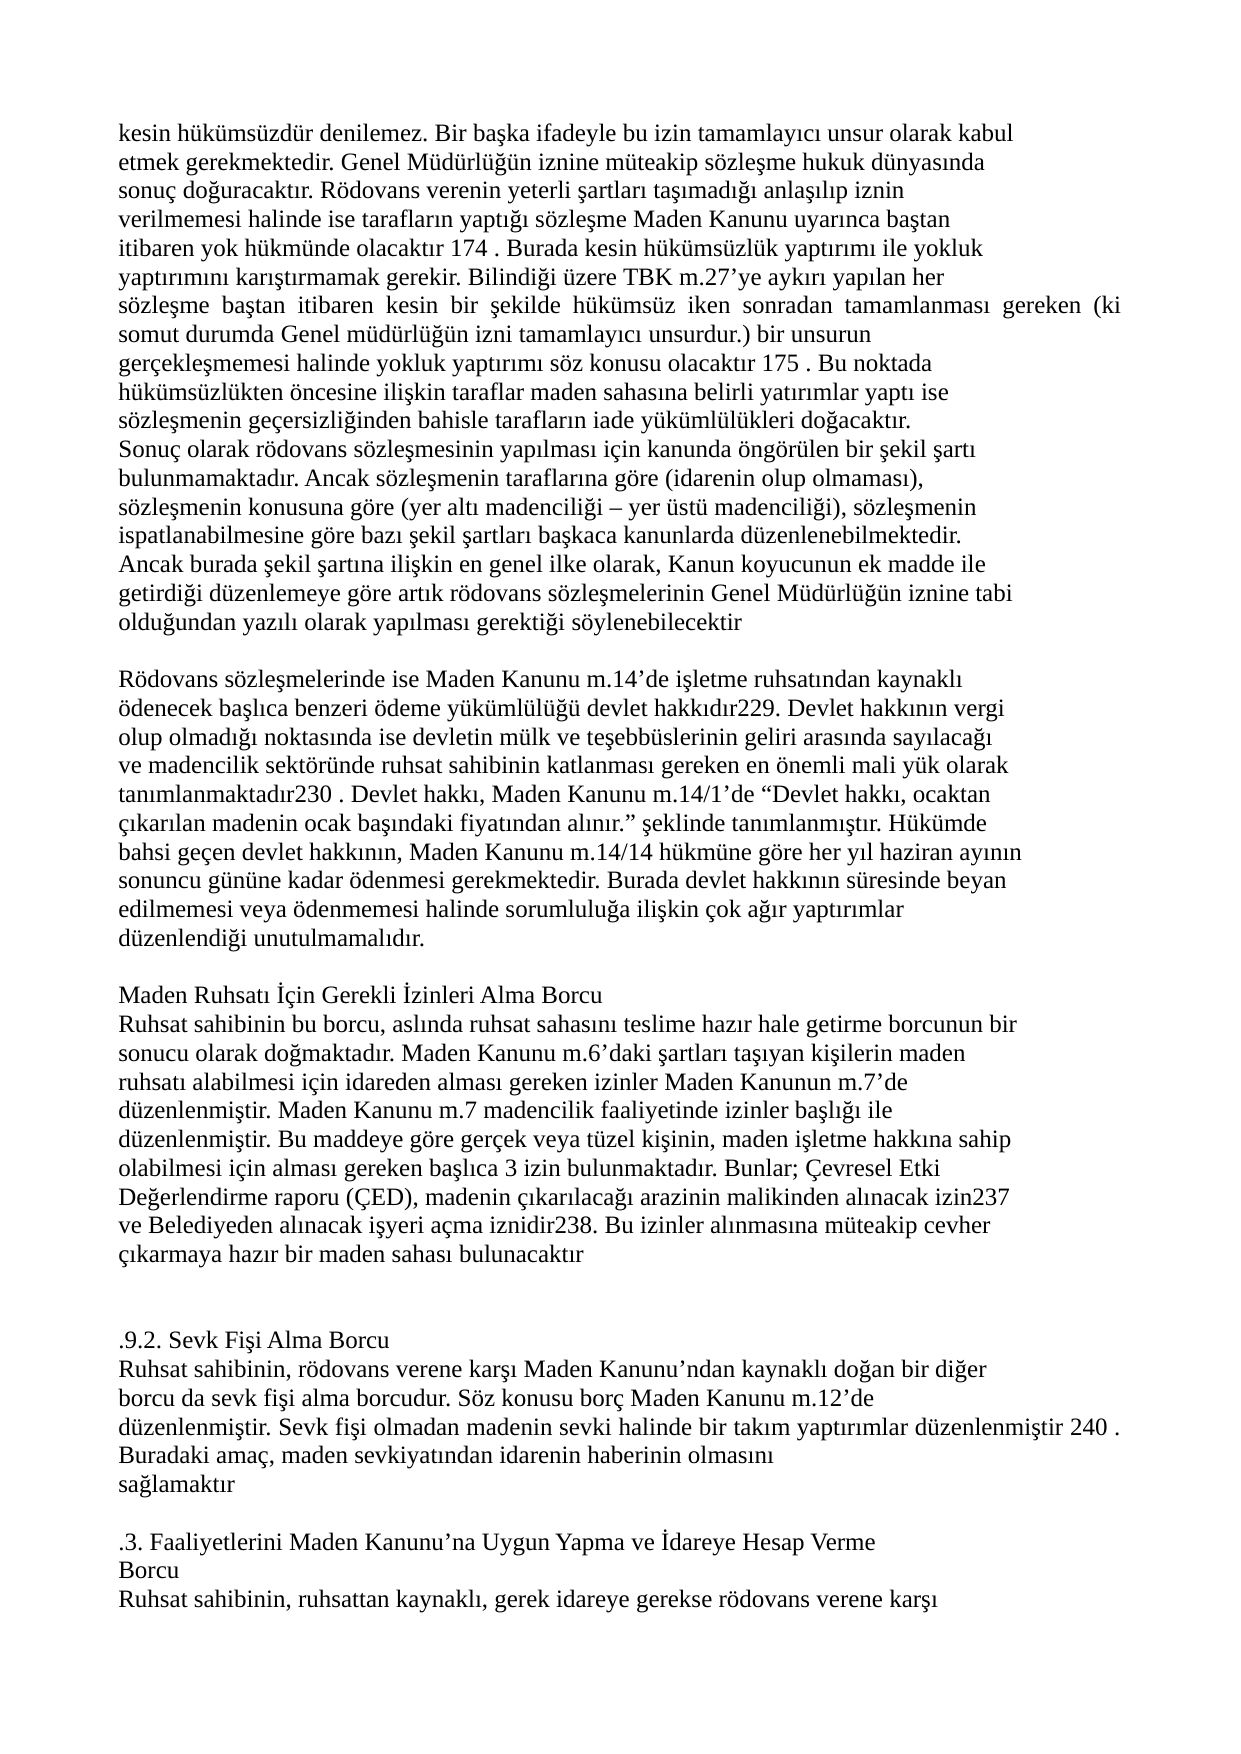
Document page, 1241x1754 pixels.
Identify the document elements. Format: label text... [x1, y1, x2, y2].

text borcu da sevk fişi alma borcudur. Söz konusu borç Maden Kanunu m.12’de [118, 1383, 1122, 1412]
text etmek gerekmektedir. Genel Müdürlüğün iznine müteakip sözleşme hukuk dünyasında [118, 147, 1122, 176]
text ve madencilik sektöründe ruhsat sahibinin katlanması gereken en önemli mali yük olarak [118, 751, 1122, 779]
text çıkarmaya hazır bir maden sahası bulunacaktır [118, 1239, 1122, 1268]
text olduğundan yazılı olarak yapılması gerektiği söylenebilecektir [118, 607, 1122, 636]
text düzenlendiği unutulmamalıdır. [118, 923, 1122, 952]
text itibaren yok hükmünde olacaktır 174 . Burada kesin hükümsüzlük yaptırımı ile yokluk [118, 233, 1122, 262]
text Ruhsat sahibinin, rödovans verene karşı Maden Kanunu’ndan kaynaklı doğan bir diğer [118, 1354, 1122, 1383]
text Sonuç olarak rödovans sözleşmesinin yapılması için kanunda öngörülen bir şekil şartı [118, 434, 1122, 463]
text hükümsüzlükten öncesine ilişkin taraflar maden sahasına belirli yatırımlar yaptı ise [118, 377, 1122, 406]
text düzenlenmiştir. Bu maddeye göre gerçek veya tüzel kişinin, maden işletme hakkına sahip [118, 1124, 1122, 1153]
text Ruhsat sahibinin bu borcu, aslında ruhsat sahasını teslime hazır hale getirme borcunun bir [118, 1009, 1122, 1038]
text ödenecek başlıca benzeri ödeme yükümlülüğü devlet hakkıdır229. Devlet hakkının vergi [118, 693, 1122, 722]
text .3. Faaliyetlerini Maden Kanunu’na Uygun Yapma ve İdareye Hesap Verme [118, 1527, 1122, 1556]
text bulunmamaktadır. Ancak sözleşmenin taraflarına göre (idarenin olup olmaması), [118, 463, 1122, 492]
text düzenlenmiştir. Sevk fişi olmadan madenin sevki halinde bir takım yaptırımlar düzenlenmiştir 240 . Buradaki amaç, maden sevkiyatından idarenin haberinin olmasını [118, 1412, 1122, 1469]
text Değerlendirme raporu (ÇED), madenin çıkarılacağı arazinin malikinden alınacak izin237 [118, 1182, 1122, 1211]
text olabilmesi için alması gereken başlıca 3 izin bulunmaktadır. Bunlar; Çevresel Etki [118, 1153, 1122, 1182]
text sonuç doğuracaktır. Rödovans verenin yeterli şartları taşımadığı anlaşılıp iznin [118, 176, 1122, 204]
text verilmemesi halinde ise tarafların yaptığı sözleşme Maden Kanunu uyarınca baştan [118, 204, 1122, 233]
text olup olmadığı noktasında ise devletin mülk ve teşebbüslerinin geliri arasında sayılacağı [118, 722, 1122, 751]
text sonuncu gününe kadar ödenmesi gerekmektedir. Burada devlet hakkının süresinde beyan [118, 866, 1122, 894]
text düzenlenmiştir. Maden Kanunu m.7 madencilik faaliyetinde izinler başlığı ile [118, 1096, 1122, 1124]
text gerçekleşmemesi halinde yokluk yaptırımı söz konusu olacaktır 175 . Bu noktada [118, 348, 1122, 377]
text Ruhsat sahibinin, ruhsattan kaynaklı, gerek idareye gerekse rödovans verene karşı [118, 1584, 1122, 1613]
text yaptırımını karıştırmamak gerekir. Bilindiği üzere TBK m.27’ye aykırı yapılan her [118, 262, 1122, 291]
text tanımlanmaktadır230 . Devlet hakkı, Maden Kanunu m.14/1’de “Devlet hakkı, ocaktan [118, 779, 1122, 808]
text çıkarılan madenin ocak başındaki fiyatından alınır.” şeklinde tanımlanmıştır. Hükümde [118, 808, 1122, 837]
text getirdiği düzenlemeye göre artık rödovans sözleşmelerinin Genel Müdürlüğün iznine tabi [118, 578, 1122, 607]
text Ancak burada şekil şartına ilişkin en genel ilke olarak, Kanun koyucunun ek madde ile [118, 549, 1122, 578]
text ve Belediyeden alınacak işyeri açma iznidir238. Bu izinler alınmasına müteakip cevher [118, 1211, 1122, 1239]
text sözleşmenin geçersizliğinden bahisle tarafların iade yükümlülükleri doğacaktır. [118, 406, 1122, 434]
text sözleşmenin konusuna göre (yer altı madenciliği – yer üstü madenciliği), sözleşmenin [118, 492, 1122, 521]
text Rödovans sözleşmelerinde ise Maden Kanunu m.14’de işletme ruhsatından kaynaklı [118, 664, 1122, 693]
text ispatlanabilmesine göre bazı şekil şartları başkaca kanunlarda düzenlenebilmektedir. [118, 521, 1122, 549]
text sonucu olarak doğmaktadır. Maden Kanunu m.6’daki şartları taşıyan kişilerin maden [118, 1038, 1122, 1067]
text kesin hükümsüzdür denilemez. Bir başka ifadeyle bu izin tamamlayıcı unsur olarak kabul [118, 118, 1122, 147]
text ruhsatı alabilmesi için idareden alması gereken izinler Maden Kanunun m.7’de [118, 1067, 1122, 1096]
text .9.2. Sevk Fişi Alma Borcu [118, 1326, 1122, 1354]
text Borcu [118, 1556, 1122, 1584]
text Maden Ruhsatı İçin Gerekli İzinleri Alma Borcu [118, 981, 1122, 1009]
text bahsi geçen devlet hakkının, Maden Kanunu m.14/14 hükmüne göre her yıl haziran ayının [118, 837, 1122, 866]
text sözleşme baştan itibaren kesin bir şekilde hükümsüz iken sonradan tamamlanması gereken (ki somut durumda Genel müdürlüğün izni tamamlayıcı unsurdur.) bir unsurun [118, 291, 1122, 348]
text edilmemesi veya ödenmemesi halinde sorumluluğa ilişkin çok ağır yaptırımlar [118, 894, 1122, 923]
text sağlamaktır [118, 1469, 1122, 1498]
